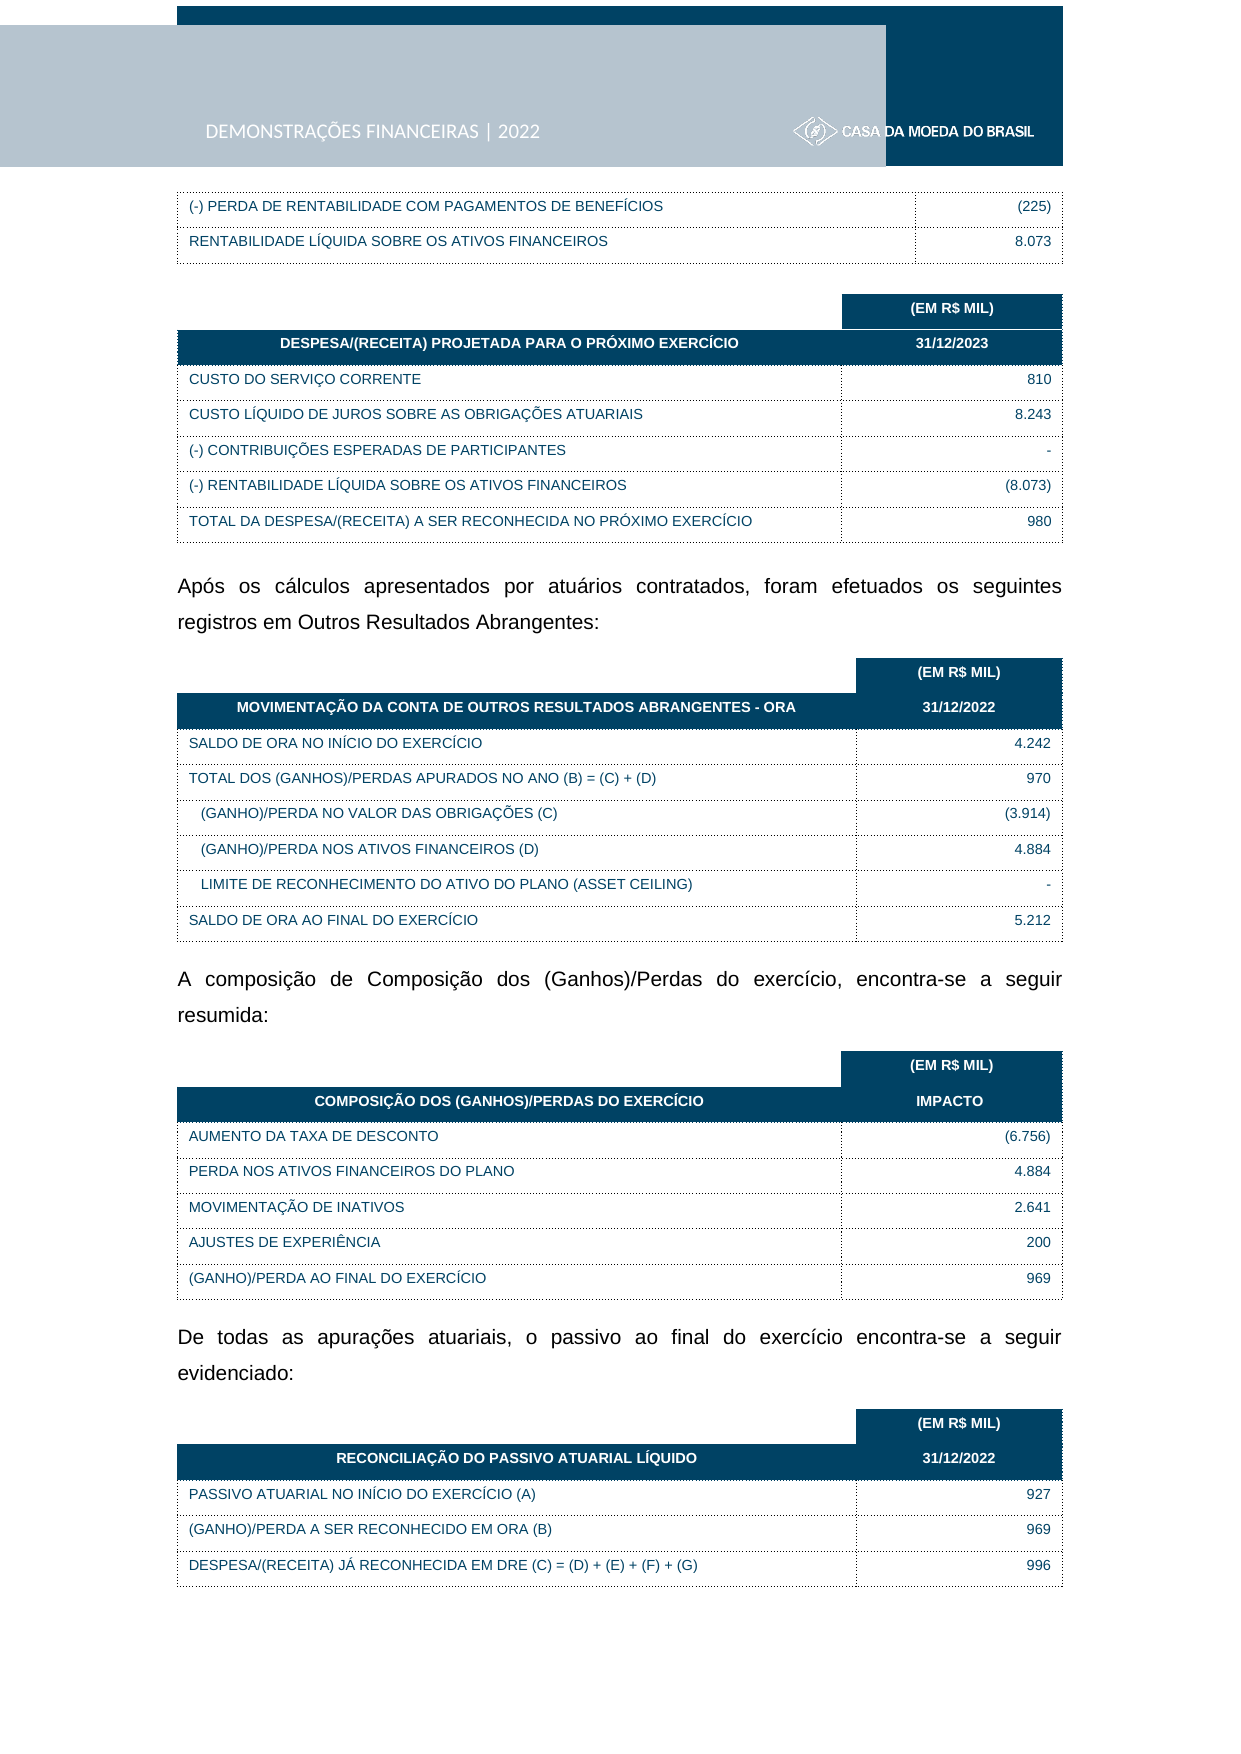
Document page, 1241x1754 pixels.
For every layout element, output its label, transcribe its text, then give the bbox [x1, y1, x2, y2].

table_cell MOVIMENTAÇÃO DE INATIVOS [177, 1193, 841, 1228]
table_cell DESPESA/(RECEITA) PROJETADA PARA O PRÓXIMO EXERCÍCIO [178, 330, 842, 365]
table_cell IMPACTO [841, 1087, 1062, 1122]
table_cell 31/12/2023 [842, 330, 1062, 365]
table_cell CUSTO DO SERVIÇO CORRENTE [178, 365, 842, 400]
table_cell 4.884 [856, 835, 1062, 870]
table_cell (GANHO)/PERDA NOS ATIVOS FINANCEIROS (D) [177, 835, 856, 870]
table_header [178, 294, 842, 329]
table_header [177, 1409, 856, 1444]
table_cell LIMITE DE RECONHECIMENTO DO ATIVO DO PLANO (ASSET CEILING) [177, 870, 856, 906]
text De todas as apurações atuariais, o passivo ao final do exercício encontra-se a seguir evidenciado: [177, 1324, 1063, 1384]
table_cell 5.212 [856, 906, 1062, 941]
table_cell 31/12/2022 [856, 1444, 1062, 1480]
table_cell SALDO DE ORA NO INÍCIO DO EXERCÍCIO [177, 729, 856, 764]
table_cell TOTAL DOS (GANHOS)/PERDAS APURADOS NO ANO (B) = (C) + (D) [177, 764, 856, 799]
table_cell 200 [841, 1228, 1062, 1264]
table_cell 4.884 [841, 1158, 1062, 1193]
table_cell CUSTO LÍQUIDO DE JUROS SOBRE AS OBRIGAÇÕES ATUARIAIS [178, 400, 842, 436]
table_cell SALDO DE ORA AO FINAL DO EXERCÍCIO [177, 906, 856, 941]
table_cell AUMENTO DA TAXA DE DESCONTO [177, 1122, 841, 1157]
table_header (EM R$ MIL) [841, 1051, 1062, 1087]
table_cell 2.641 [841, 1193, 1062, 1228]
table_cell 4.242 [856, 729, 1062, 764]
table_cell (-) RENTABILIDADE LÍQUIDA SOBRE OS ATIVOS FINANCEIROS [178, 471, 842, 507]
table_cell RENTABILIDADE LÍQUIDA SOBRE OS ATIVOS FINANCEIROS [178, 227, 916, 263]
table_cell COMPOSIÇÃO DOS (GANHOS)/PERDAS DO EXERCÍCIO [177, 1087, 841, 1122]
table_cell 970 [856, 764, 1062, 799]
table_header (EM R$ MIL) [856, 1409, 1062, 1444]
table_cell TOTAL DA DESPESA/(RECEITA) A SER RECONHECIDA NO PRÓXIMO EXERCÍCIO [178, 507, 842, 542]
table_cell (-) PERDA DE RENTABILIDADE COM PAGAMENTOS DE BENEFÍCIOS [178, 192, 916, 227]
table_cell PASSIVO ATUARIAL NO INÍCIO DO EXERCÍCIO (A) [177, 1480, 856, 1515]
table_cell 969 [841, 1264, 1062, 1299]
table_cell (8.073) [842, 471, 1062, 507]
table_cell (3.914) [856, 800, 1062, 835]
table_cell DESPESA/(RECEITA) JÁ RECONHECIDA EM DRE (C) = (D) + (E) + (F) + (G) [177, 1551, 856, 1586]
text Após os cálculos apresentados por atuários contratados, foram efetuados os seguintes registros em Outros Resultados Abrangentes: [177, 573, 1063, 633]
table_cell (GANHO)/PERDA NO VALOR DAS OBRIGAÇÕES (C) [177, 800, 856, 835]
table_header [177, 658, 856, 693]
table_cell 980 [842, 507, 1062, 542]
table_cell 810 [842, 365, 1062, 400]
table_cell (-) CONTRIBUIÇÕES ESPERADAS DE PARTICIPANTES [178, 436, 842, 471]
table_cell 996 [856, 1551, 1062, 1586]
table_header (EM R$ MIL) [856, 658, 1062, 693]
table_cell MOVIMENTAÇÃO DA CONTA DE OUTROS RESULTADOS ABRANGENTES - ORA [177, 693, 856, 729]
table_cell - [842, 436, 1062, 471]
table_cell 8.073 [916, 227, 1062, 263]
table_cell - [856, 870, 1062, 906]
table_cell (GANHO)/PERDA A SER RECONHECIDO EM ORA (B) [177, 1515, 856, 1551]
table_cell 31/12/2022 [856, 693, 1062, 729]
table_cell 969 [856, 1515, 1062, 1551]
table_cell (6.756) [841, 1122, 1062, 1157]
text A composição de Composição dos (Ganhos)/Perdas do exercício, encontra-se a seguir resumida: [177, 967, 1063, 1027]
table_header [177, 1051, 841, 1087]
table_cell AJUSTES DE EXPERIÊNCIA [177, 1228, 841, 1264]
table_cell PERDA NOS ATIVOS FINANCEIROS DO PLANO [177, 1158, 841, 1193]
table_header (EM R$ MIL) [842, 294, 1062, 329]
table_cell 927 [856, 1480, 1062, 1515]
table_cell (GANHO)/PERDA AO FINAL DO EXERCÍCIO [177, 1264, 841, 1299]
table_cell 8.243 [842, 400, 1062, 436]
table_cell RECONCILIAÇÃO DO PASSIVO ATUARIAL LÍQUIDO [177, 1444, 856, 1480]
table_cell (225) [916, 192, 1062, 227]
